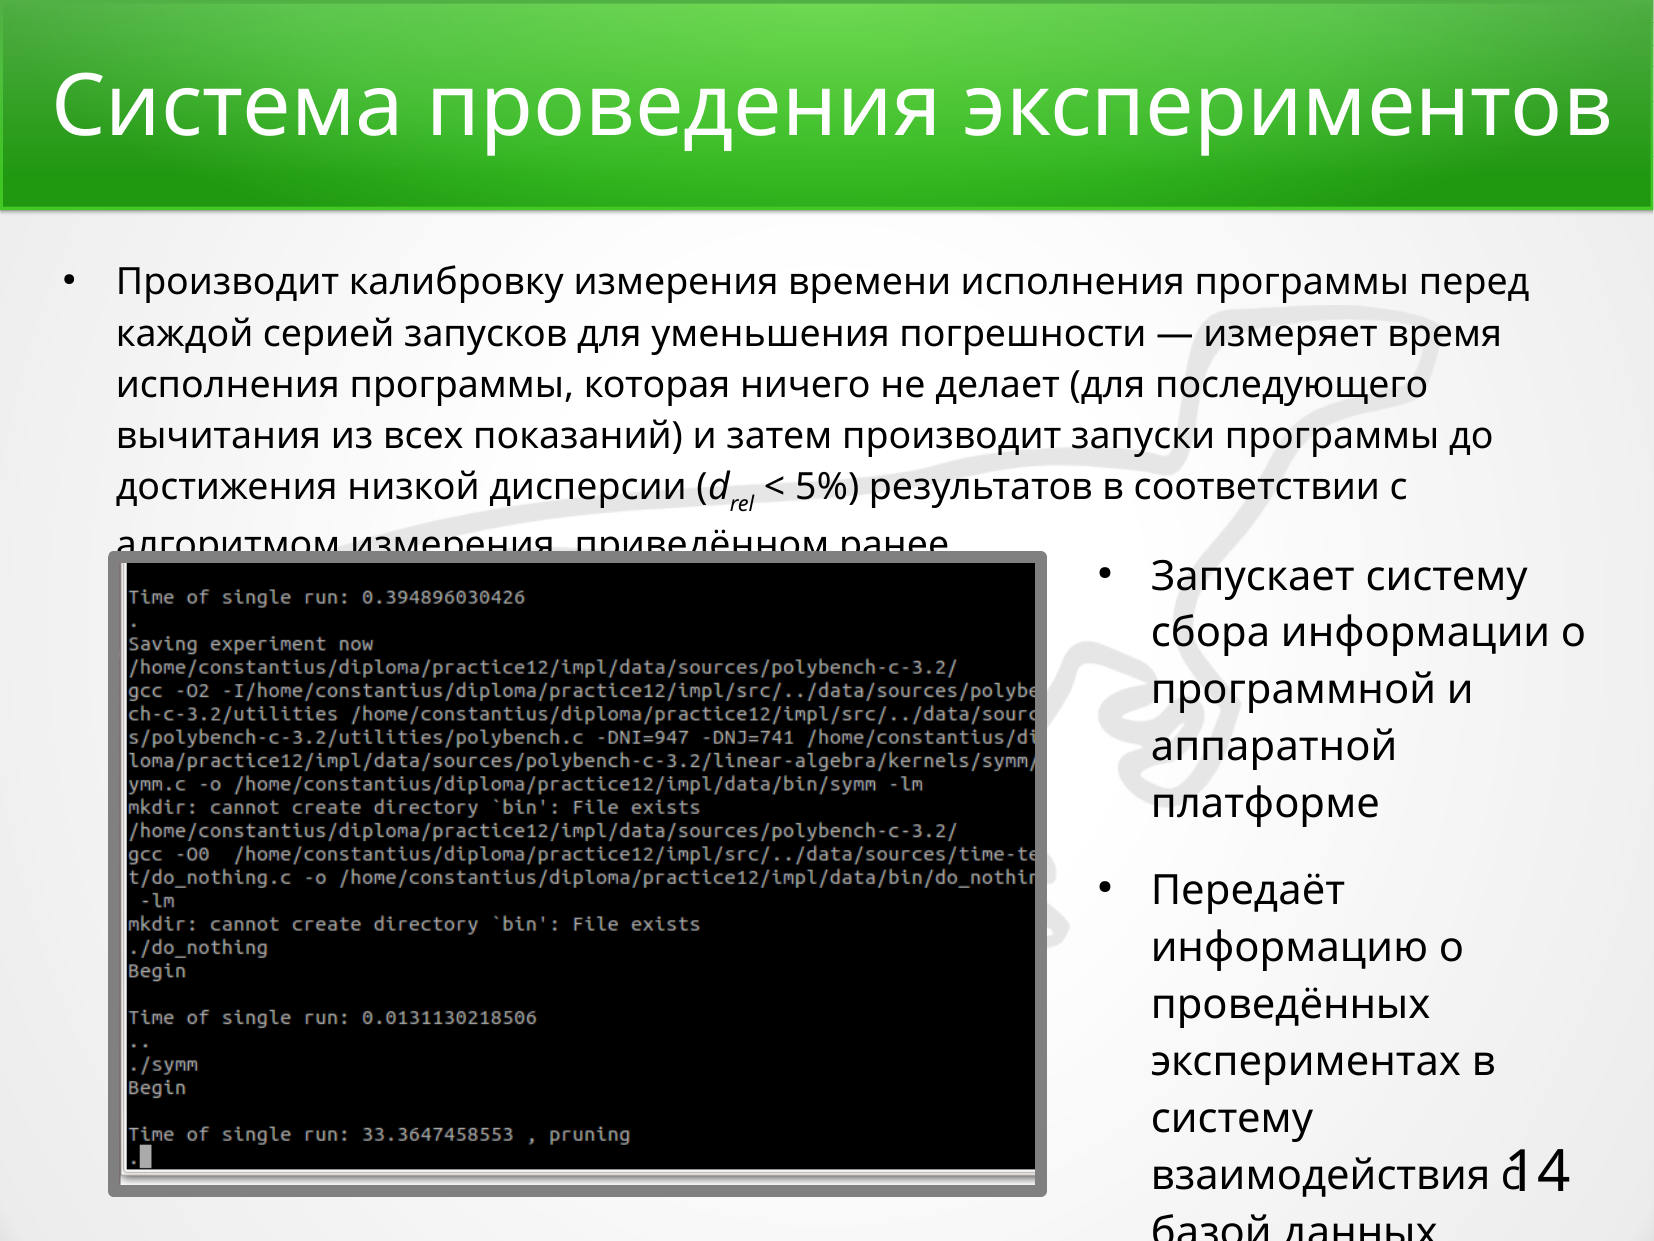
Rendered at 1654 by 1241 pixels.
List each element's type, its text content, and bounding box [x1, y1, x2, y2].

picture [912, 541, 922, 545]
picture [672, 541, 694, 551]
picture [594, 541, 601, 551]
picture [580, 541, 591, 551]
picture [826, 541, 842, 551]
picture [337, 541, 353, 551]
list Производит калибровку измерения времени исполнения программы перед каждой серией запусков для уменьшения погрешности — измеряет время исполнения программы, которая ничего не делает (для последующего вычитания из всех показаний) и затем производит запуски программы до достижения низкой дисперсии (drel < 5%) результатов в соответствии с алгоритмом измерения, приведённом ранее [45, 255, 1606, 541]
picture [230, 541, 237, 551]
picture [859, 541, 876, 551]
picture [491, 541, 502, 545]
picture [672, 541, 682, 545]
picture [515, 541, 523, 551]
picture [879, 541, 885, 551]
picture [386, 541, 395, 551]
picture [294, 541, 306, 551]
picture [866, 547, 876, 551]
picture [661, 541, 669, 551]
picture [705, 541, 712, 551]
picture [798, 541, 804, 551]
picture [461, 541, 467, 551]
picture [520, 541, 527, 551]
picture [903, 541, 909, 551]
picture [119, 563, 1036, 1186]
picture [240, 541, 251, 551]
picture [715, 541, 733, 551]
picture [604, 541, 616, 551]
picture [618, 541, 623, 551]
picture [626, 541, 634, 551]
picture [321, 541, 331, 551]
picture [695, 541, 702, 551]
picture [715, 541, 725, 545]
title Система проведения экспериментов [0, 37, 1654, 168]
picture [506, 541, 512, 551]
picture [760, 541, 771, 545]
picture [651, 541, 661, 545]
picture [401, 541, 411, 551]
picture [641, 541, 648, 551]
picture [417, 541, 423, 551]
picture [736, 541, 747, 545]
picture [286, 541, 292, 551]
picture [270, 541, 280, 551]
picture [309, 541, 315, 551]
picture [912, 541, 931, 551]
picture [845, 541, 857, 551]
picture [551, 541, 577, 551]
picture [255, 541, 264, 551]
list Запускает систему сбора информации о программной и аппаратной платформе Передаёт информацию о проведённых экспериментах в систему взаимодействия с базой данных [1080, 545, 1606, 1126]
picture [934, 541, 1443, 949]
picture [426, 541, 436, 545]
picture [934, 541, 944, 545]
picture [783, 541, 795, 551]
picture [888, 541, 899, 545]
picture [426, 541, 444, 551]
picture [356, 541, 364, 551]
picture [470, 541, 480, 545]
picture [447, 541, 459, 551]
picture [371, 541, 387, 551]
picture [631, 541, 638, 551]
picture [751, 541, 757, 551]
picture [530, 541, 539, 551]
picture [538, 541, 547, 546]
picture [470, 541, 488, 551]
picture [775, 541, 781, 551]
picture [361, 541, 368, 551]
picture [810, 541, 820, 551]
